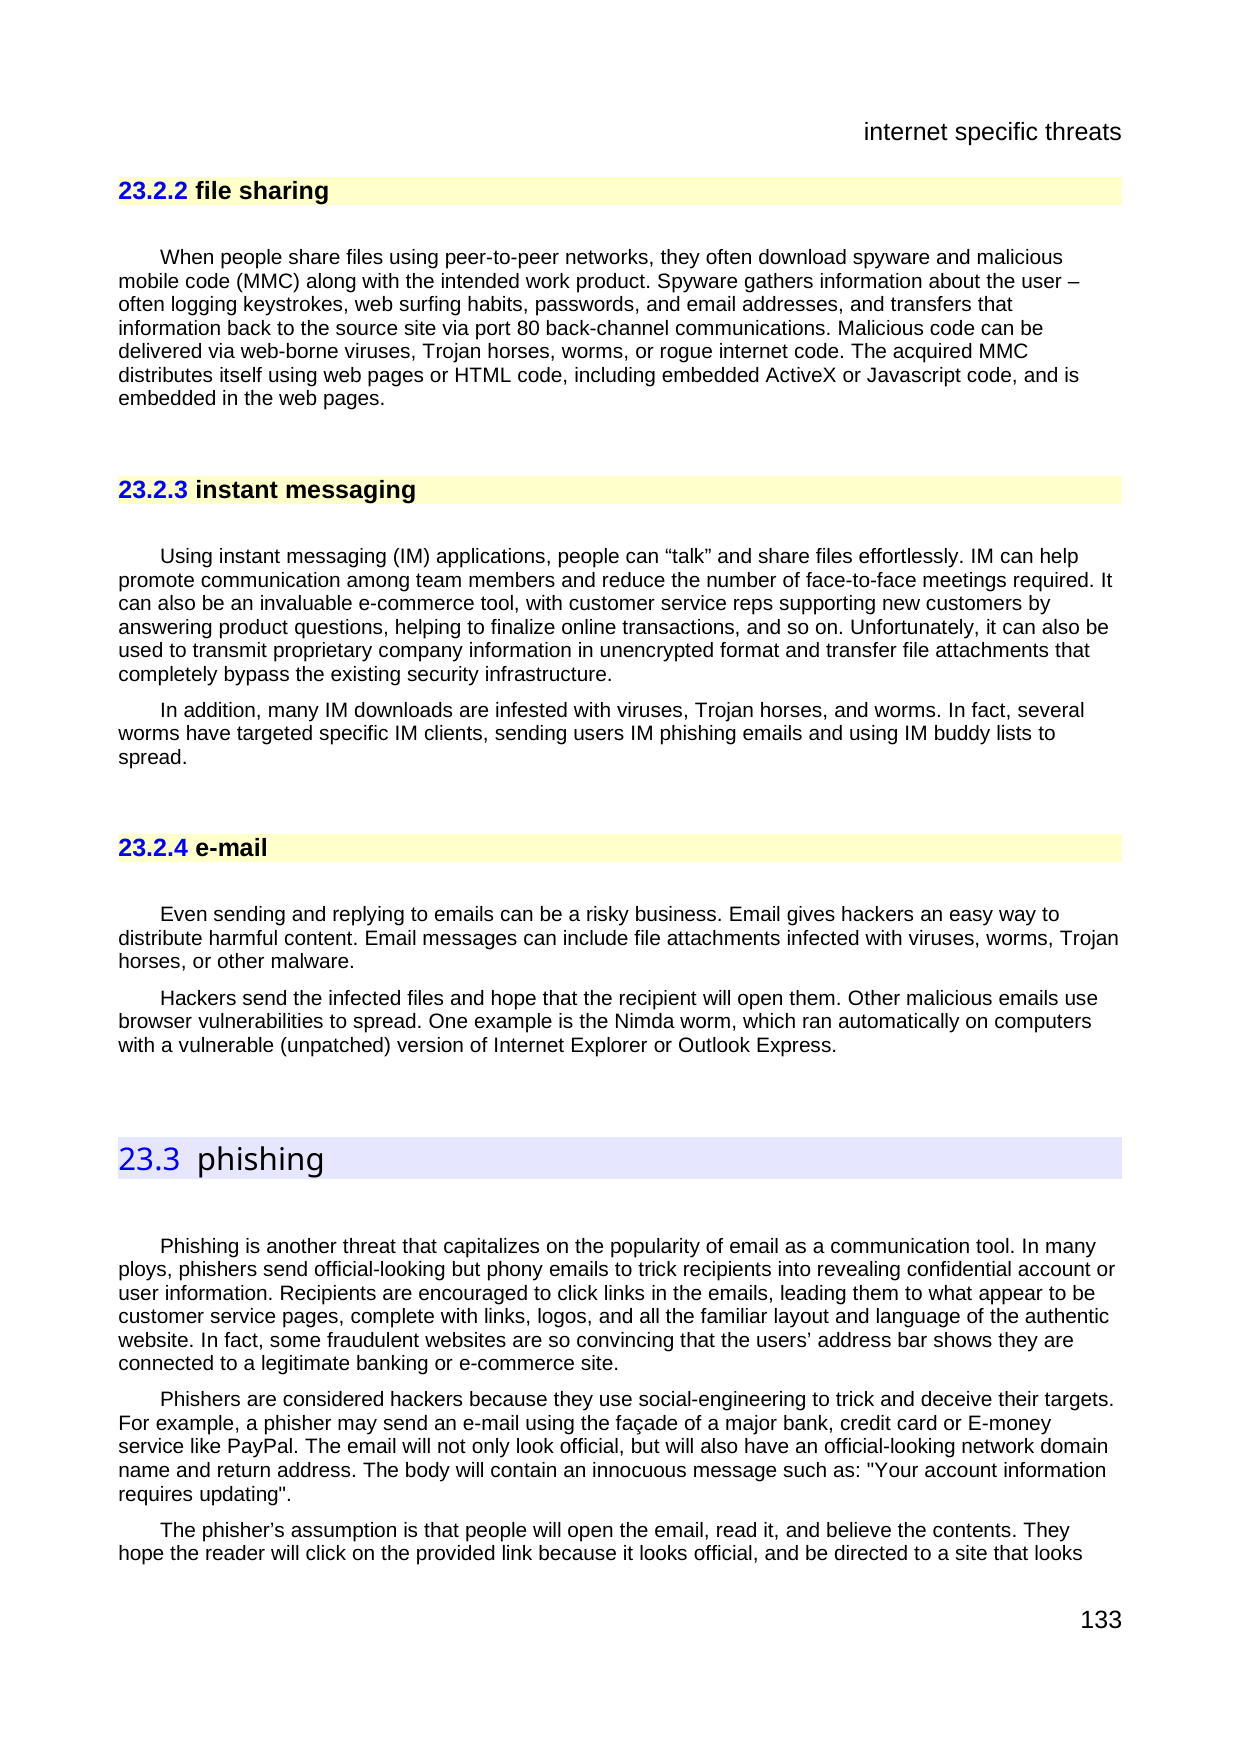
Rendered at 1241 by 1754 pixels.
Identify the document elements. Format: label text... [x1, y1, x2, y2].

text When people share files using peer-to-peer networks, they often download spyware and malicious mobile code (MMC) along with the intended work product. Spyware gathers information about the user – often logging keystrokes, web surfing habits, passwords, and email addresses, and transfers that information back to the source site via port 80 back-channel communications. Malicious code can be delivered via web-borne viruses, Trojan horses, worms, or rogue internet code. The acquired MMC distributes itself using web pages or HTML code, including embedded ActiveX or Javascript code, and is embedded in the web pages. [118, 246, 1122, 410]
subtitle phishing [118, 1137, 1122, 1179]
text Even sending and replying to emails can be a risky business. Email gives hackers an easy way to distribute harmful content. Email messages can include file attachments infected with viruses, worms, Trojan horses, or other malware. [118, 903, 1122, 973]
subtitle e-mail [118, 834, 1122, 862]
subtitle instant messaging [118, 476, 1122, 504]
text Using instant messaging (IM) applications, people can “talk” and share files effortlessly. IM can help promote communication among team members and reduce the number of face-to-face meetings required. It can also be an invaluable e-commerce tool, with customer service reps supporting new customers by answering product questions, helping to finalize online transactions, and so on. Unfortunately, it can also be used to transmit proprietary company information in unencrypted format and transfer file attachments that completely bypass the existing security infrastructure. [118, 544, 1122, 686]
text Hackers send the infected files and hope that the recipient will open them. Other malicious emails use browser vulnerabilities to spread. One example is the Nimda worm, which ran automatically on computers with a vulnerable (unpatched) version of Internet Explorer or Outlook Express. [118, 986, 1122, 1057]
text Phishing is another threat that capitalizes on the popularity of email as a communication tool. In many ploys, phishers send official-looking but phony emails to trick recipients into revealing confidential account or user information. Recipients are encouraged to click links in the emails, leading them to what appear to be customer service pages, complete with links, logos, and all the familiar layout and language of the authentic website. In fact, some fraudulent websites are so convincing that the users’ address bar shows they are connected to a legitimate banking or e-commerce site. [118, 1234, 1122, 1375]
text The phisher’s assumption is that people will open the email, read it, and believe the contents. They hope the reader will click on the provided link because it looks official, and be directed to a site that looks [118, 1518, 1122, 1565]
text In addition, many IM downloads are infested with viruses, Trojan horses, and worms. In fact, several worms have targeted specific IM clients, sending users IM phishing emails and using IM buddy lists to spread. [118, 698, 1122, 769]
text Phishers are considered hackers because they use social-engineering to trick and deceive their targets. For example, a phisher may send an e-mail using the façade of a major bank, credit card or E-money service like PayPal. The email will not only look official, but will also have an official-looking network domain name and return address. The body will contain an innocuous message such as: "Your account information requires updating". [118, 1388, 1122, 1506]
subtitle file sharing [118, 177, 1122, 205]
